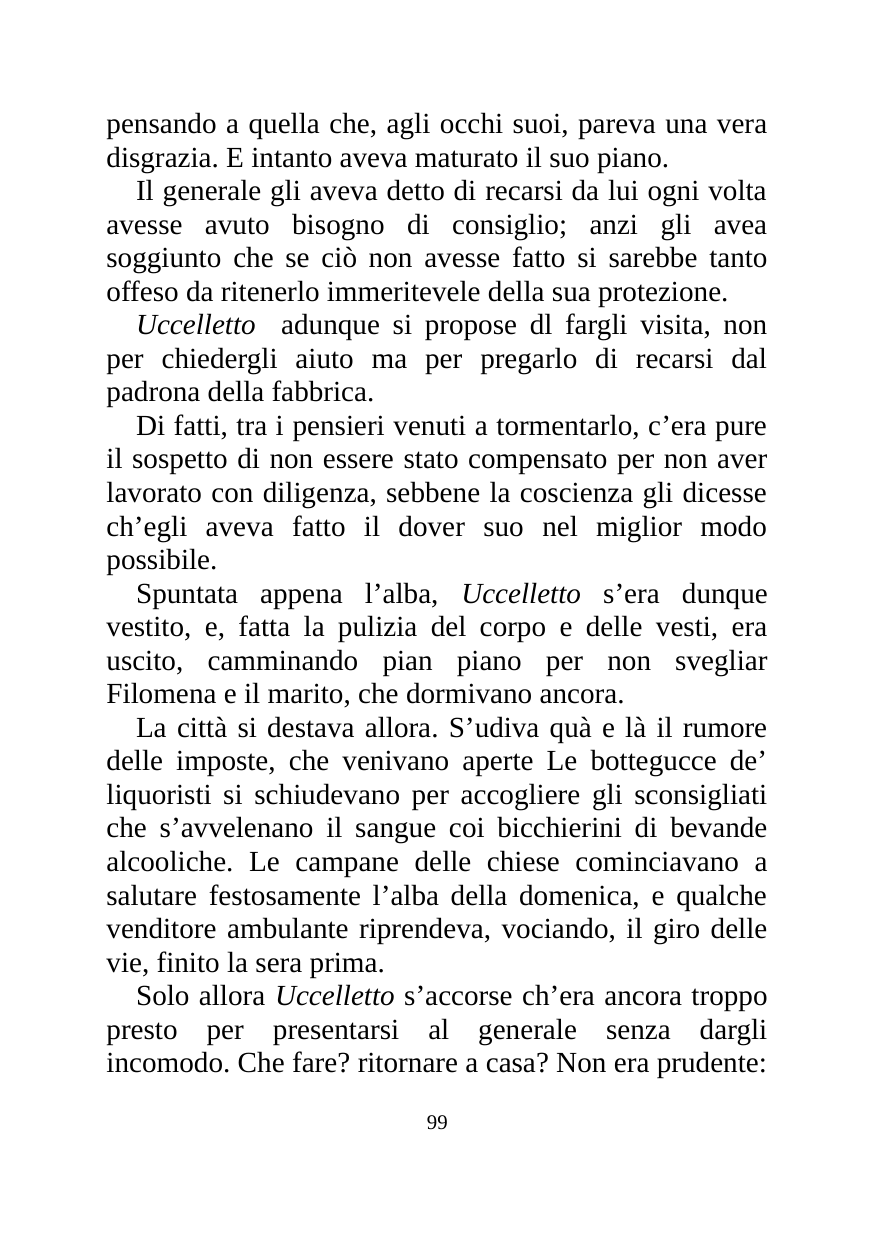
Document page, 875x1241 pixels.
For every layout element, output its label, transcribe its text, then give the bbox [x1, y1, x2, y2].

text Spuntata appena l’alba, Uccelletto s’era dunque vestito, e, fatta la pulizia del corpo e delle vesti, era uscito, camminando pian piano per non svegliar Filomena e il marito, che dormivano ancora. [106, 576, 768, 710]
text Di fatti, tra i pensieri venuti a tormentarlo, c’era pure il sospetto di non essere stato compensato per non aver lavorato con diligenza, sebbene la coscienza gli dicesse ch’egli aveva fatto il dover suo nel miglior modo possibile. [106, 408, 768, 576]
text La città si destava allora. S’udiva quà e là il rumore delle imposte, che venivano aperte Le bottegucce de’ liquoristi si schiudevano per accogliere gli sconsigliati che s’avvelenano il sangue coi bicchierini di bevande alcooliche. Le campane delle chiese cominciavano a salutare festosamente l’alba della domenica, e qualche venditore ambulante riprendeva, vociando, il giro delle vie, finito la sera prima. [106, 710, 768, 978]
text pensando a quella che, agli occhi suoi, pareva una vera disgrazia. E intanto aveva maturato il suo piano. [106, 106, 768, 173]
text Uccelletto adunque si propose dl fargli visita, non per chiedergli aiuto ma per pregarlo di recarsi dal padrona della fabbrica. [106, 307, 768, 408]
text Il generale gli aveva detto di recarsi da lui ogni volta avesse avuto bisogno di consiglio; anzi gli avea soggiunto che se ciò non avesse fatto si sarebbe tanto offeso da ritenerlo immeritevele della sua protezione. [106, 173, 768, 307]
text Solo allora Uccelletto s’accorse ch’era ancora troppo presto per presentarsi al generale senza dargli incomodo. Che fare? ritornare a casa? Non era prudente: [106, 978, 768, 1079]
